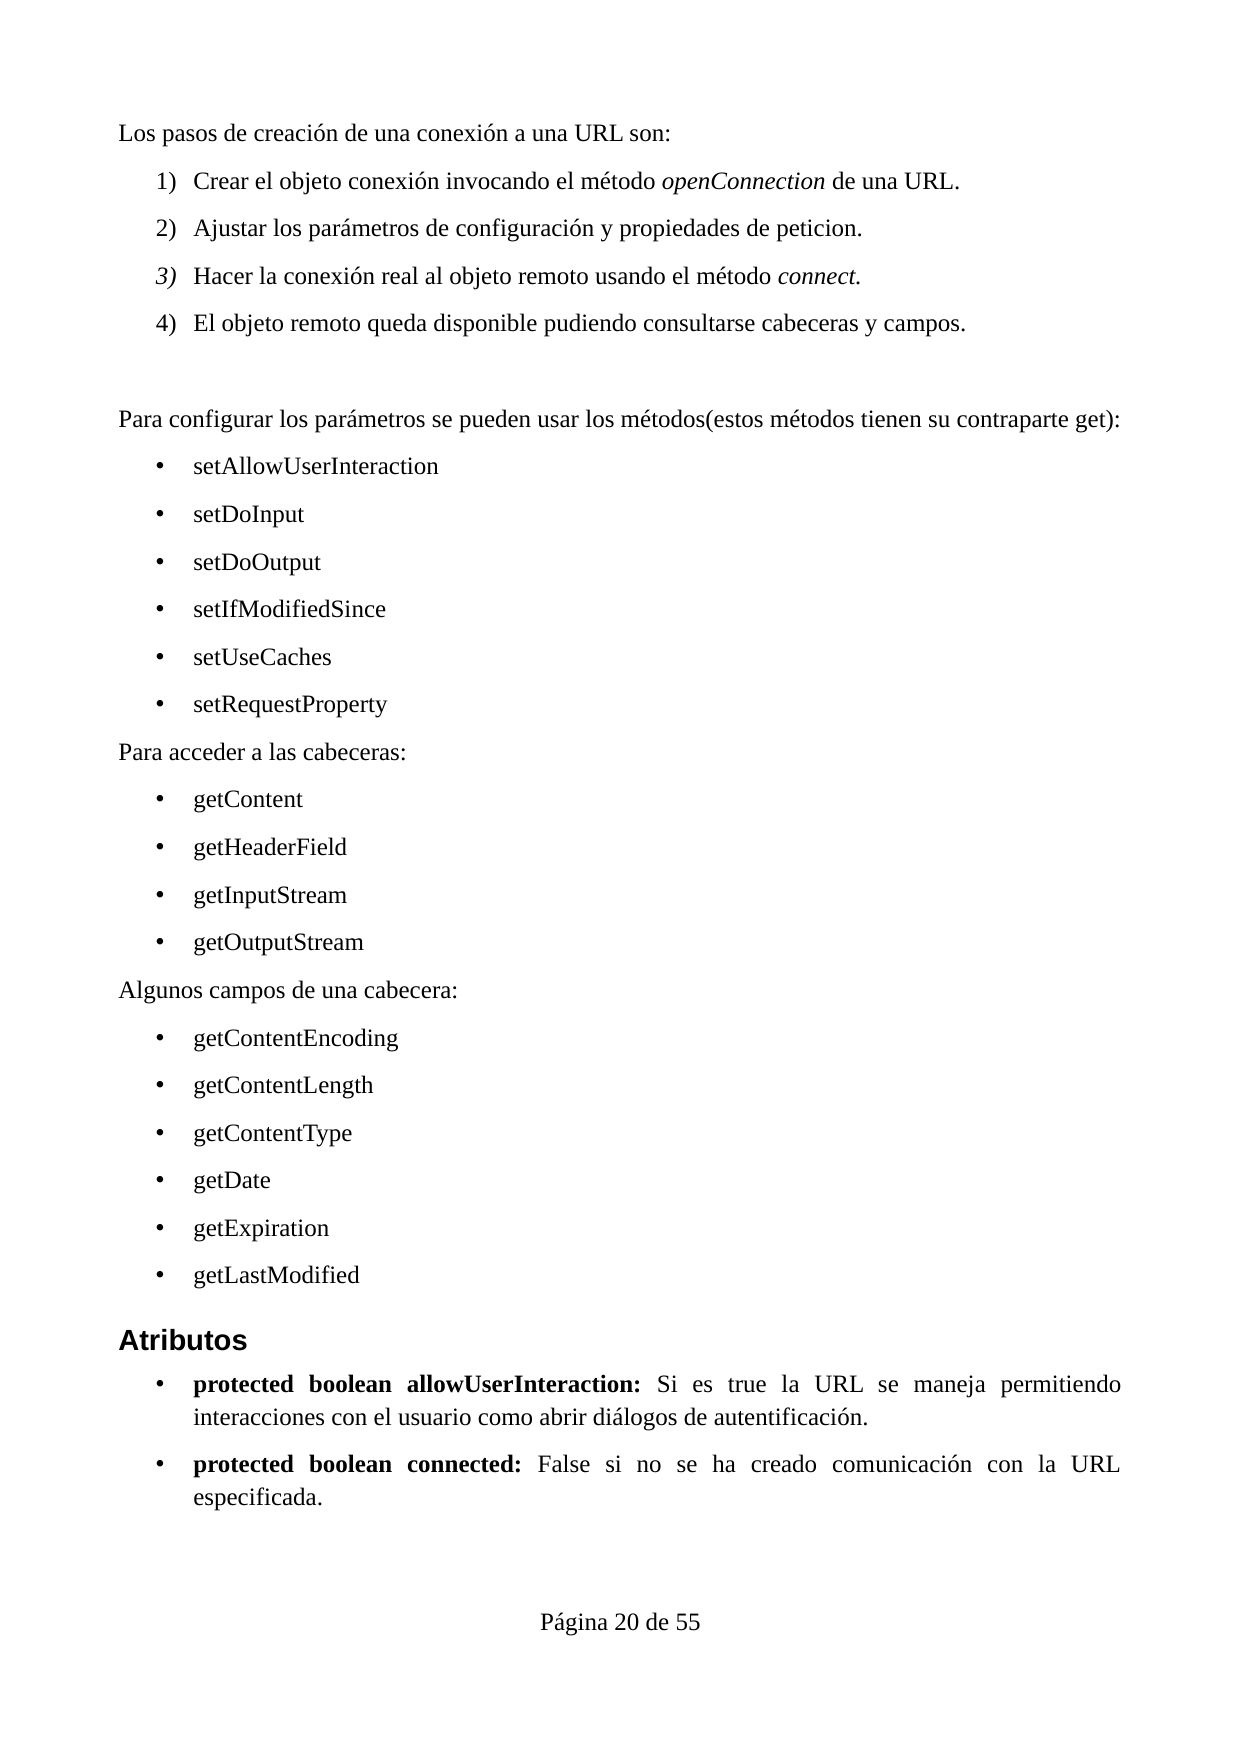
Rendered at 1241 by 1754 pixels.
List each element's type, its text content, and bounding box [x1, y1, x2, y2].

list protected boolean allowUserInteraction: Si es true la URL se maneja permitiendo interacciones con el usuario como abrir diálogos de autentificación. [156, 1369, 1122, 1431]
text Para configurar los parámetros se pueden usar los métodos(estos métodos tienen su contraparte get): [118, 404, 1122, 432]
subtitle Atributos [118, 1323, 1122, 1356]
list getInputStream [156, 880, 1122, 908]
text Para acceder a las cabeceras: [118, 737, 1122, 766]
list setRequestProperty [156, 689, 1122, 718]
list getContent [156, 784, 1122, 813]
list setDoOutput [156, 547, 1122, 575]
list getContentLength [156, 1070, 1122, 1099]
text Algunos campos de una cabecera: [118, 975, 1122, 1004]
list Ajustar los parámetros de configuración y propiedades de peticion. [156, 213, 1122, 242]
list getHeaderField [156, 832, 1122, 861]
list protected boolean connected: False si no se ha creado comunicación con la URL especificada. [156, 1449, 1122, 1511]
list getLastModified [156, 1261, 1122, 1289]
list setUseCaches [156, 642, 1122, 671]
list setIfModifiedSince [156, 594, 1122, 623]
list getExpiration [156, 1213, 1122, 1242]
list Crear el objeto conexión invocando el método openConnection de una URL. [156, 166, 1122, 194]
text Los pasos de creación de una conexión a una URL son: [118, 118, 1122, 147]
list Hacer la conexión real al objeto remoto usando el método connect. [156, 261, 1122, 290]
list getContentEncoding [156, 1023, 1122, 1051]
list El objeto remoto queda disponible pudiendo consultarse cabeceras y campos. [156, 308, 1122, 337]
list setDoInput [156, 499, 1122, 528]
list setAllowUserInteraction [156, 451, 1122, 480]
list getDate [156, 1165, 1122, 1194]
list getOutputStream [156, 927, 1122, 956]
list getContentType [156, 1118, 1122, 1147]
